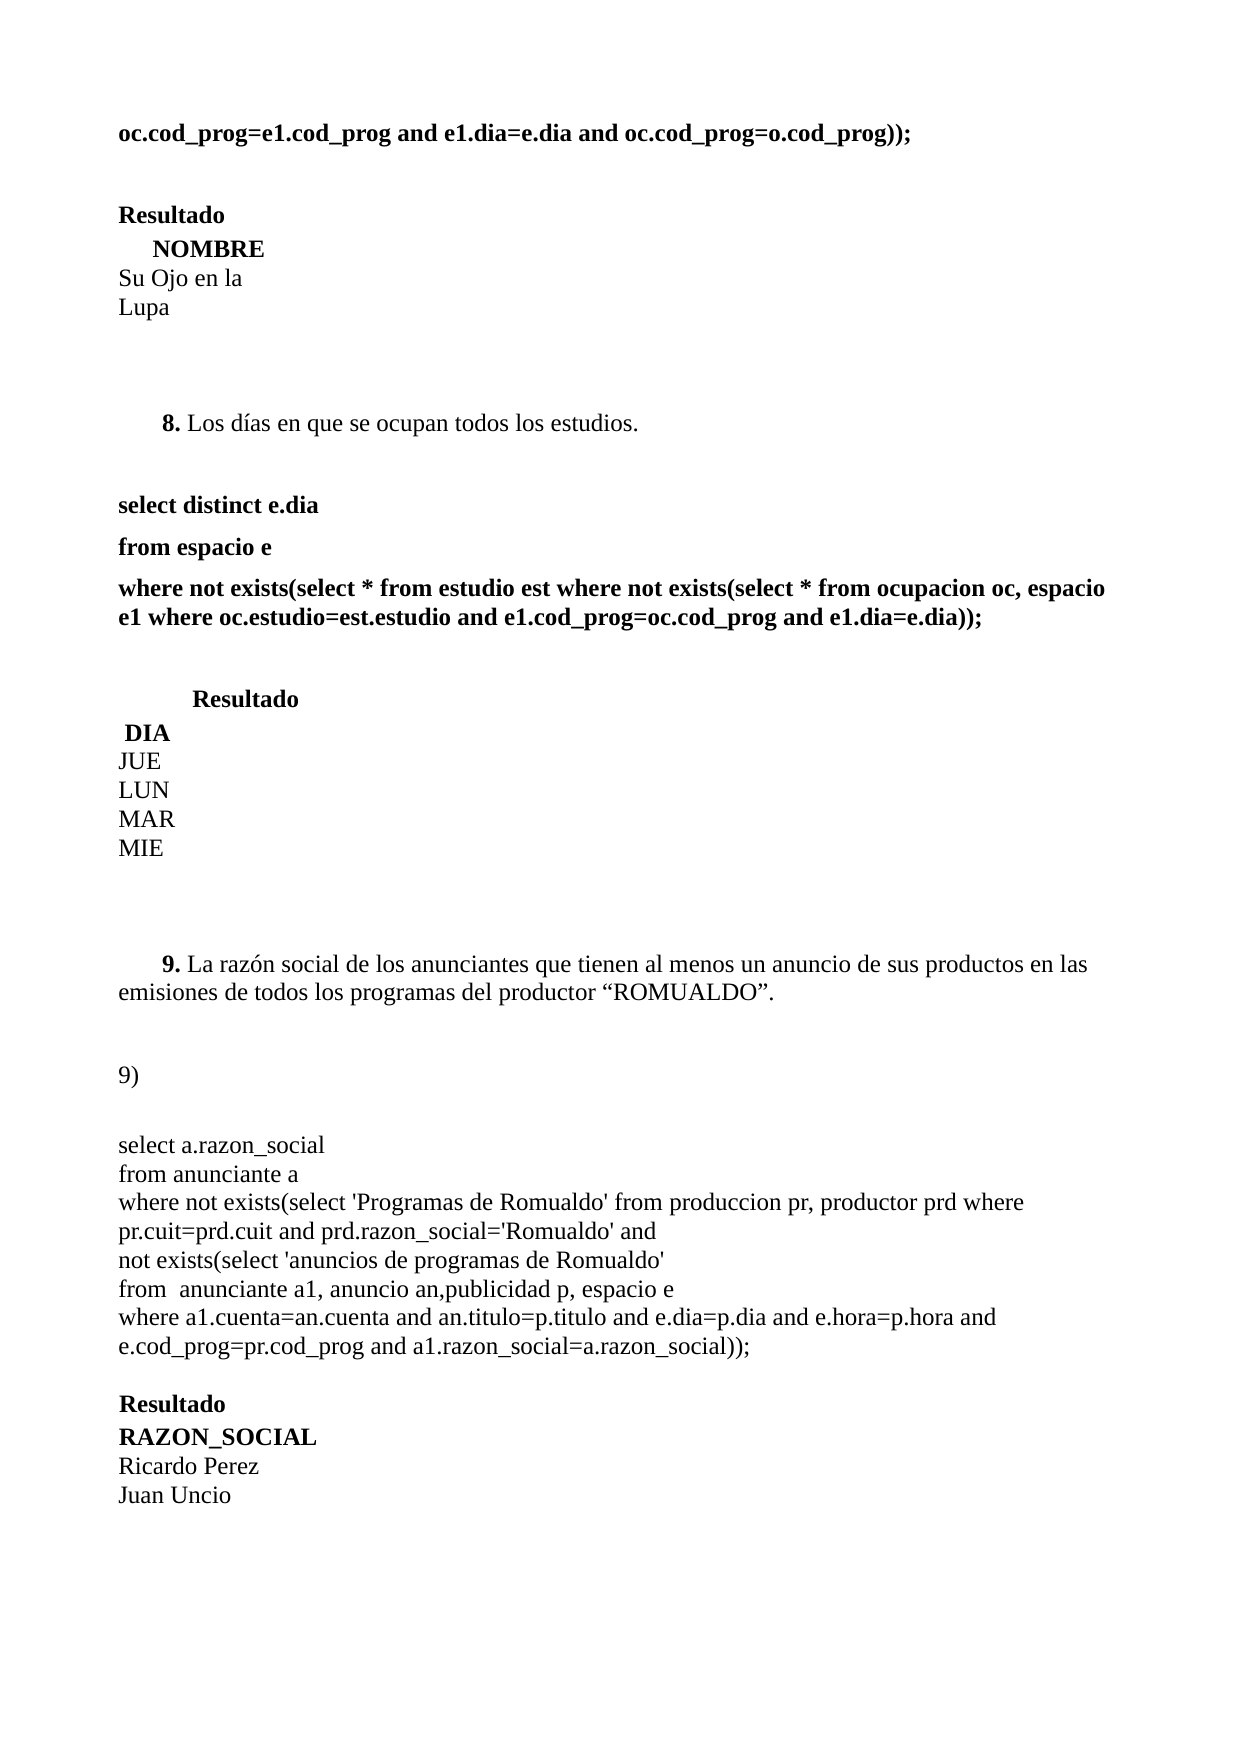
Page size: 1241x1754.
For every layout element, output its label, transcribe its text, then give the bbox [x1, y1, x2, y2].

text select distinct e.dia [118, 490, 1122, 519]
table_cell Juan Uncio [118, 1480, 318, 1508]
table_cell Su Ojo en la Lupa [118, 263, 299, 320]
text from espacio e [118, 532, 1122, 560]
text Resultado [118, 201, 1122, 229]
table_cell JUE [118, 746, 176, 775]
text not exists(select 'anuncios de programas de Romualdo' [118, 1245, 1122, 1274]
table_header RAZON_SOCIAL [118, 1422, 318, 1451]
table_cell Ricardo Perez [118, 1451, 318, 1480]
table_header [227, 1389, 1092, 1417]
text select a.razon_social [118, 1130, 1122, 1159]
text where not exists(select 'Programas de Romualdo' from produccion pr, productor prd where pr.cuit=prd.cuit and prd.razon_social='Romualdo' and [118, 1187, 1122, 1245]
table_cell [118, 861, 176, 866]
text 9) [118, 1060, 1122, 1089]
text where not exists(select * from estudio est where not exists(select * from ocupacion oc, espacio e1 where oc.estudio=est.estudio and e1.cod_prog=oc.cod_prog and e1.dia=e.dia)); [118, 573, 1122, 630]
text 8. Los días en que se ocupan todos los estudios. [118, 408, 1122, 437]
table_header Resultado [118, 1389, 227, 1417]
table_header DIA [118, 718, 176, 746]
text 9. La razón social de los anunciantes que tienen al menos un anuncio de sus productos en las emisiones de todos los programas del productor “ROMUALDO”. [118, 949, 1122, 1006]
text from anunciante a [118, 1159, 1122, 1187]
table_header NOMBRE [118, 234, 299, 263]
table_cell [118, 1509, 318, 1513]
text oc.cod_prog=e1.cod_prog and e1.dia=e.dia and oc.cod_prog=o.cod_prog)); [118, 118, 1122, 147]
text from anunciante a1, anuncio an,publicidad p, espacio e [118, 1274, 1122, 1302]
text Resultado [118, 684, 1122, 713]
table_cell LUN [118, 775, 176, 804]
table_cell MAR [118, 804, 176, 833]
text where a1.cuenta=an.cuenta and an.titulo=p.titulo and e.dia=p.dia and e.hora=p.hora and e.cod_prog=pr.cod_prog and a1.razon_social=a.razon_social)); [118, 1302, 1122, 1360]
table_cell [118, 1418, 1092, 1513]
table_cell [118, 321, 299, 325]
table_cell MIE [118, 833, 176, 861]
